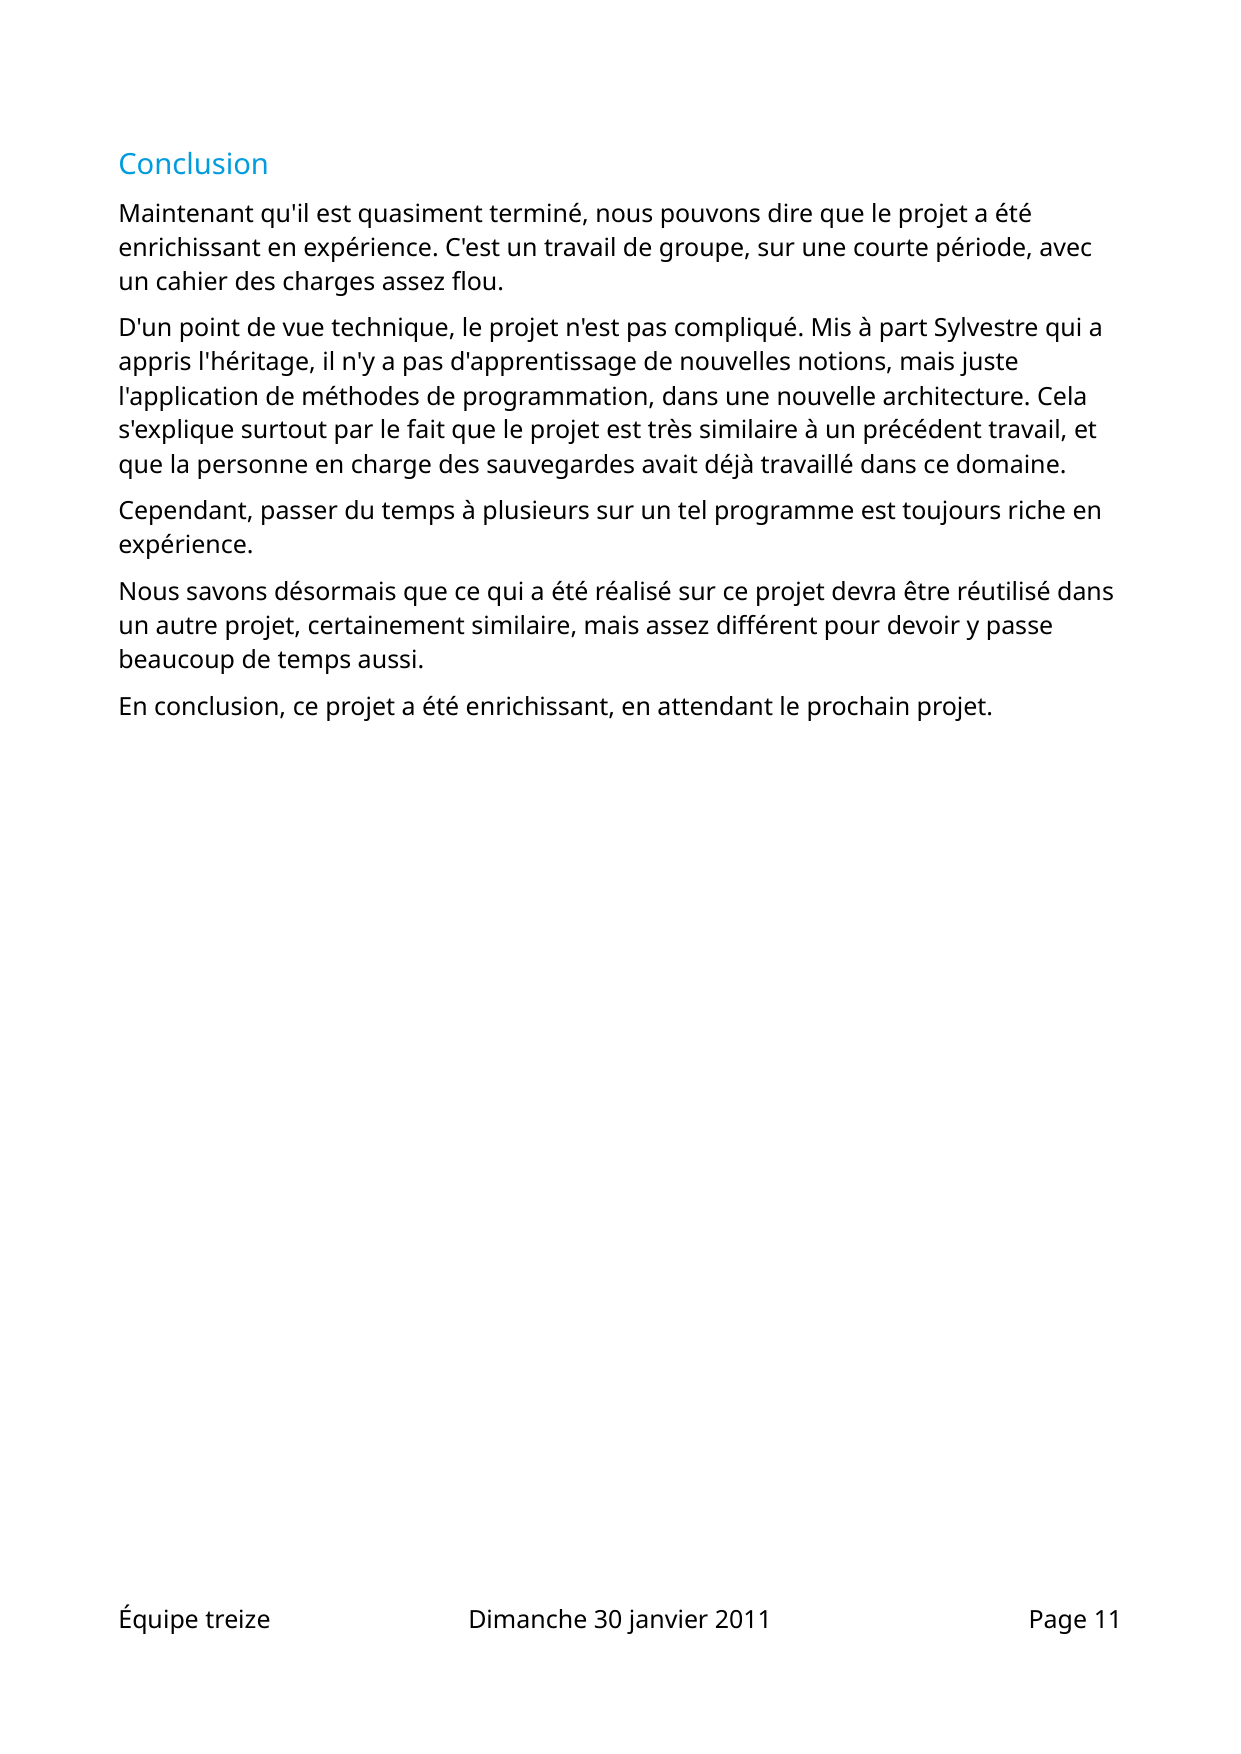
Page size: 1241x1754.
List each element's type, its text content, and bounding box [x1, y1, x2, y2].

text Cependant, passer du temps à plusieurs sur un tel programme est toujours riche en expérience. [118, 493, 1122, 561]
text D'un point de vue technique, le projet n'est pas compliqué. Mis à part Sylvestre qui a appris l'héritage, il n'y a pas d'apprentissage de nouvelles notions, mais juste l'application de méthodes de programmation, dans une nouvelle architecture. Cela s'explique surtout par le fait que le projet est très similaire à un précédent travail, et que la personne en charge des sauvegardes avait déjà travaillé dans ce domaine. [118, 310, 1122, 480]
text En conclusion, ce projet a été enrichissant, en attendant le prochain projet. [118, 688, 1122, 722]
subtitle Conclusion [118, 143, 1122, 183]
text Maintenant qu'il est quasiment terminé, nous pouvons dire que le projet a été enrichissant en expérience. C'est un travail de groupe, sur une courte période, avec un cahier des charges assez flou. [118, 195, 1122, 297]
text Nous savons désormais que ce qui a été réalisé sur ce projet devra être réutilisé dans un autre projet, certainement similaire, mais assez différent pour devoir y passe beaucoup de temps aussi. [118, 573, 1122, 676]
